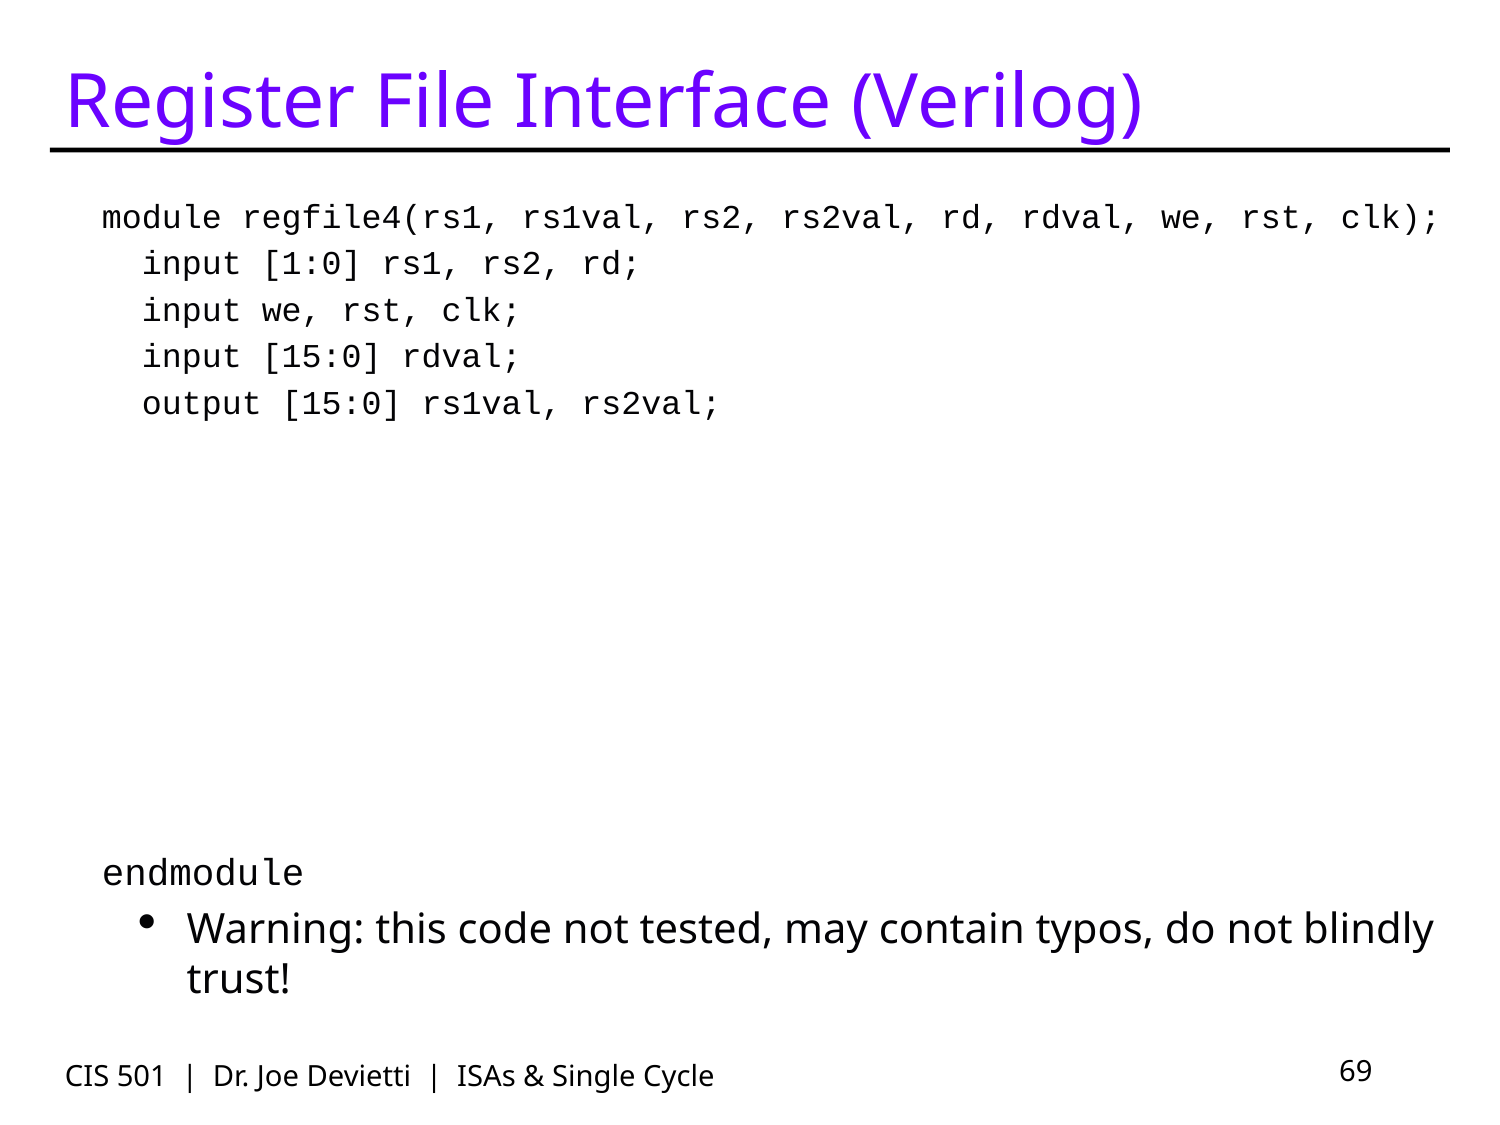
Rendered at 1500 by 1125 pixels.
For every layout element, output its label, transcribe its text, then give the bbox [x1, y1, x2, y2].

text_box Register File Interface (Verilog) [49, 37, 1375, 150]
text_box CIS 501 | Dr. Joe Devietti | ISAs & Single Cycle [49, 1049, 988, 1100]
text_box [1074, 1049, 1388, 1100]
text_box module regfile4(rs1, rs1val, rs2, rs2val, rd, rdval, we, rst, clk); input [1:0] rs1, rs2, rd; input we, rst, clk; input [15:0] rdval; output [15:0] rs1val, rs2val; endmodule Warning: this code not tested, may contain typos, do not blindly trust! [49, 187, 1500, 1025]
